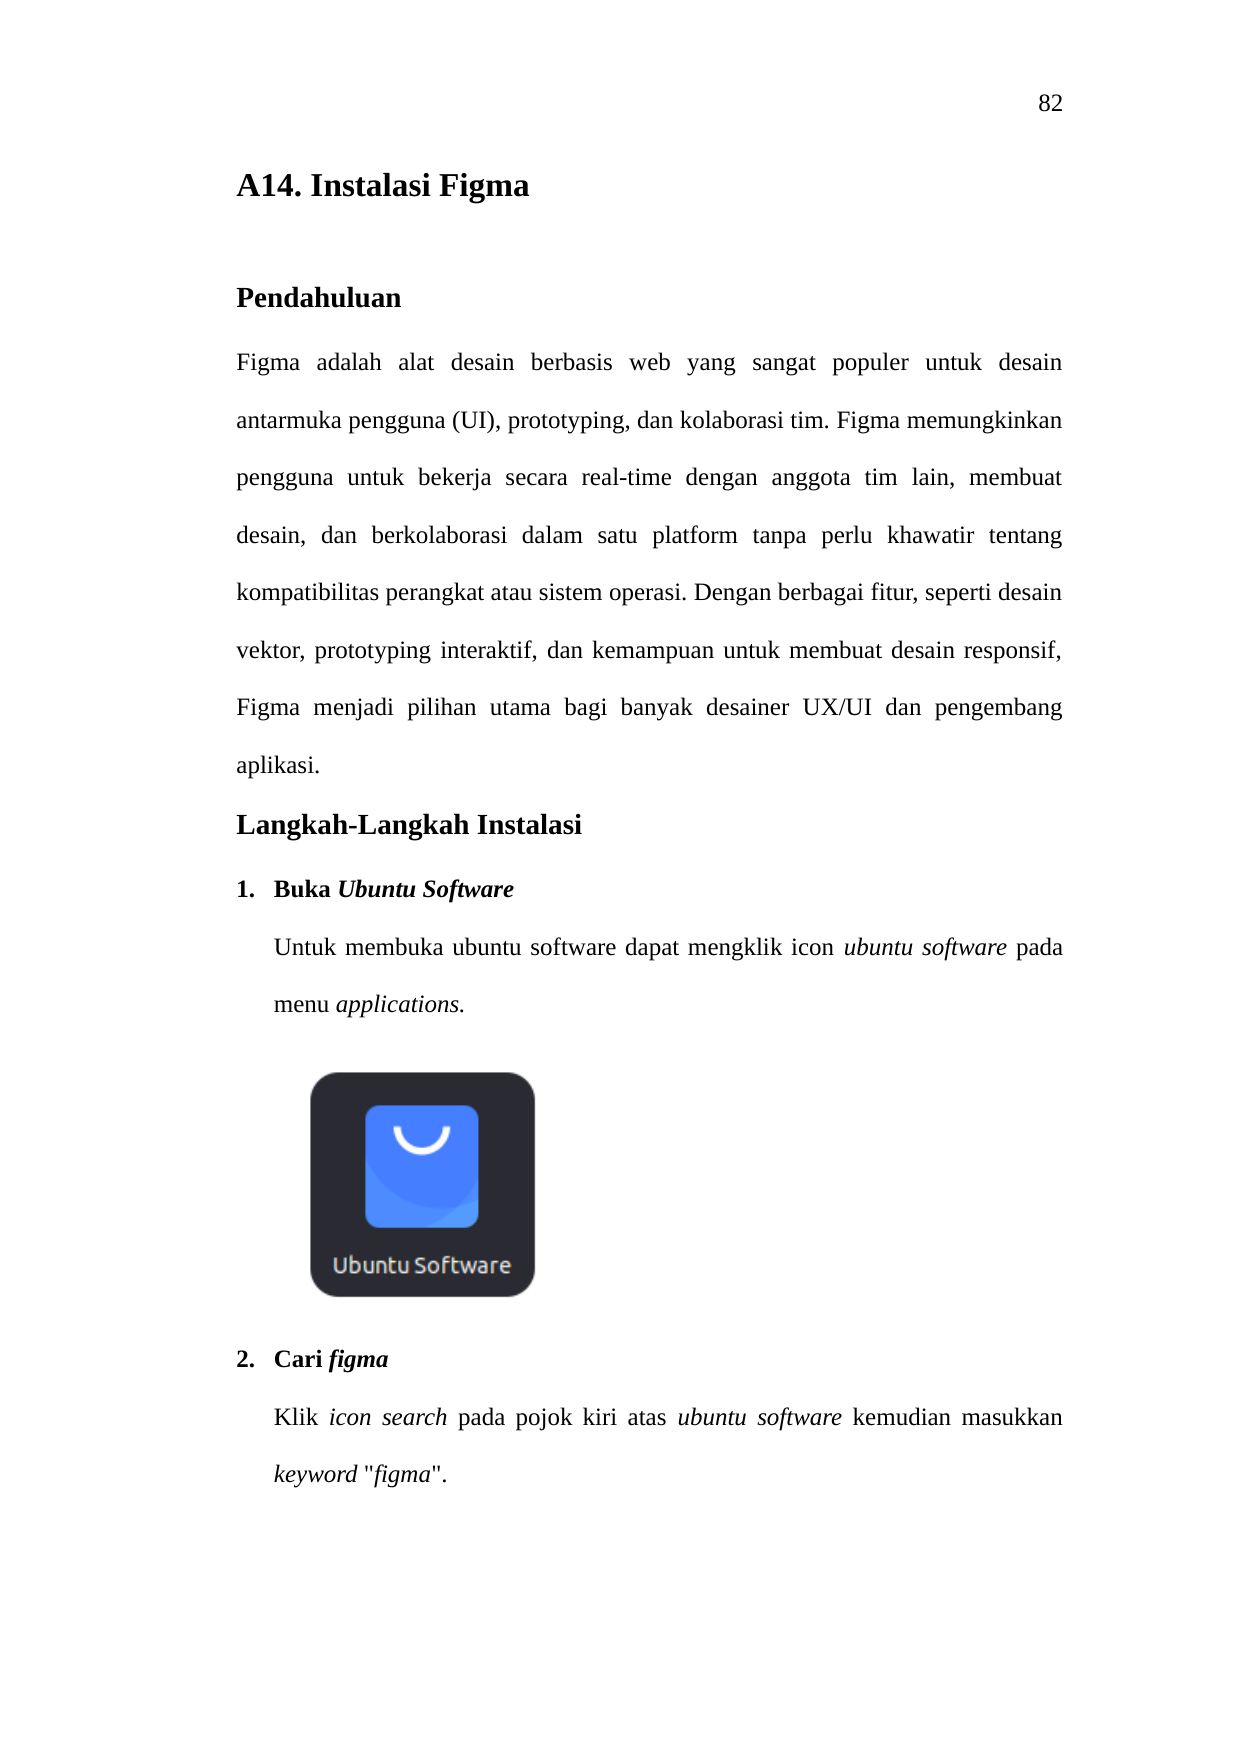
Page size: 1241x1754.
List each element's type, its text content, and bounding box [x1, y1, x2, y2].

list Buka Ubuntu Software [236, 874, 1063, 903]
list Untuk membuka ubuntu software dapat mengklik icon ubuntu software pada menu applications. [236, 932, 1063, 1018]
text Figma adalah alat desain berbasis web yang sangat populer untuk desain antarmuka pengguna (UI), prototyping, dan kolaborasi tim. Figma memungkinkan pengguna untuk bekerja secara real-time dengan anggota tim lain, membuat desain, dan berkolaborasi dalam satu platform tanpa perlu khawatir tentang kompatibilitas perangkat atau sistem operasi. Dengan berbagai fitur, seperti desain vektor, prototyping interaktif, dan kemampuan untuk membuat desain responsif, Figma menjadi pilihan utama bagi banyak desainer UX/UI dan pengembang aplikasi. [236, 347, 1063, 779]
text Pendahuluan [236, 280, 1063, 314]
picture [273, 1047, 576, 1316]
text Langkah-Langkah Instalasi [236, 807, 1063, 841]
list Cari figma [236, 1344, 1063, 1373]
text A14. Instalasi Figma [236, 165, 1063, 204]
list Klik icon search pada pojok kiri atas ubuntu software kemudian masukkan keyword "figma". [236, 1402, 1063, 1488]
